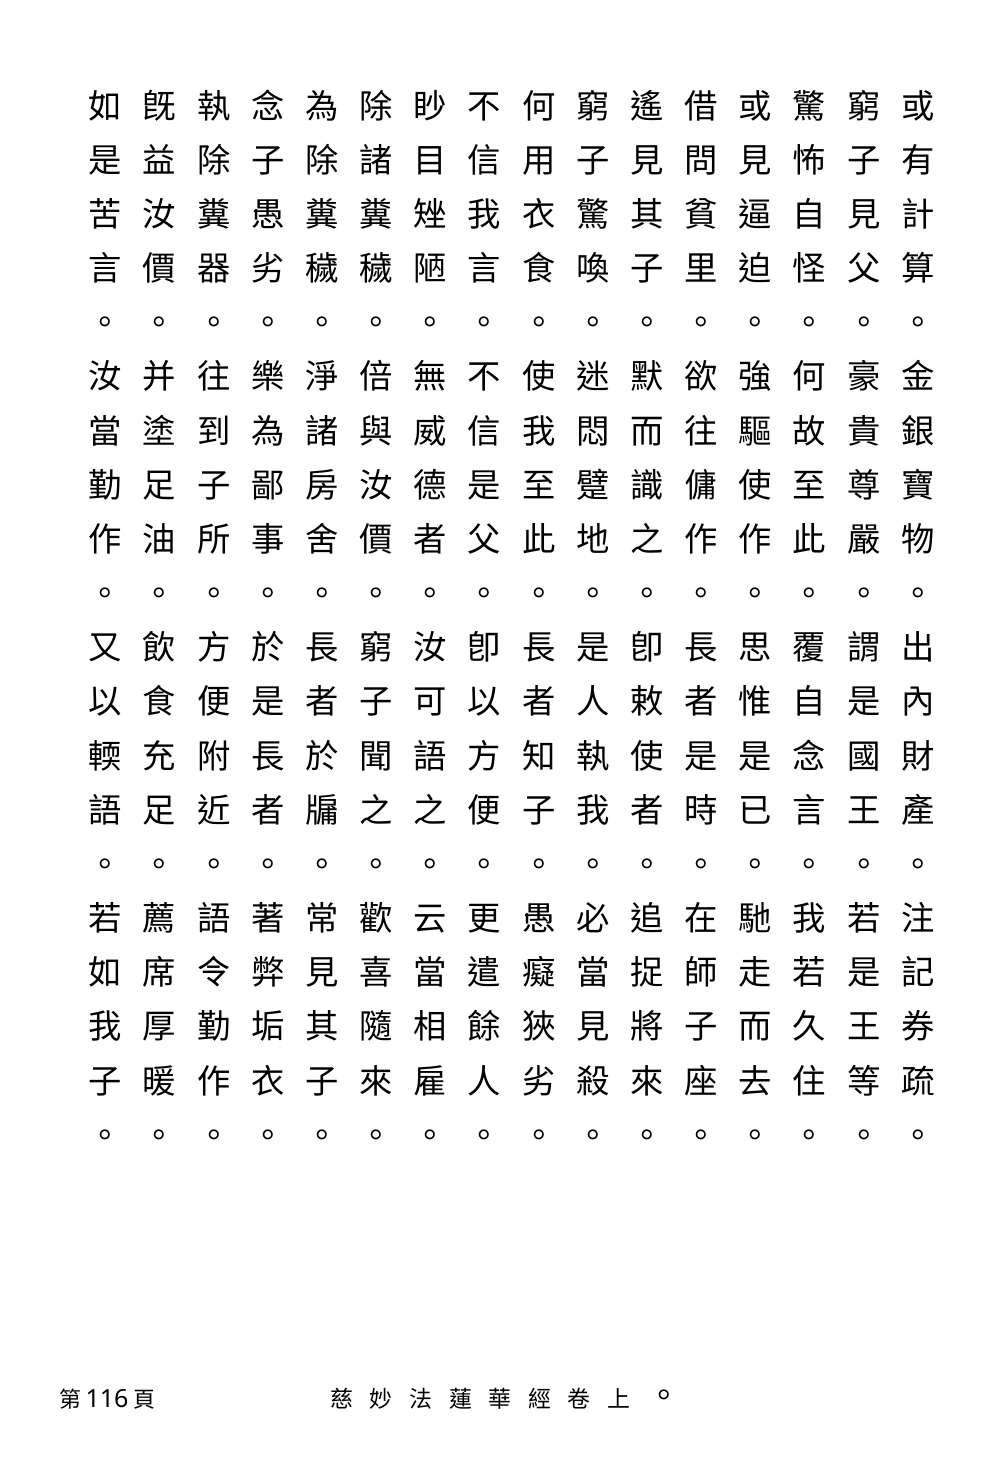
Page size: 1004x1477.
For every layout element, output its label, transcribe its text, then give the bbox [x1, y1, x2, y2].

text 或有計算。金銀寶物。出內財產。注記券疏。 [891, 88, 945, 1363]
text 窮子驚喚。迷悶躄地。是人執我。必當見殺。 [566, 88, 620, 1363]
text 念子愚劣。樂為鄙事。於是長者。著弊垢衣。 [241, 88, 295, 1363]
text 為除糞穢。淨諸房舍。長者於牖。常見其子。 [295, 88, 349, 1363]
text 遙見其子。默而識之。卽敕使者。追捉將來。 [620, 88, 674, 1363]
text 如是苦言。汝當勤作。又以輭語。若如我子。 [78, 88, 132, 1363]
text 執除糞器。往到子所。方便附近。語令勤作。 [187, 88, 241, 1363]
text 除諸糞穢。倍與汝價。窮子聞之。歡喜隨來。 [349, 88, 403, 1363]
text 眇目矬陋。無威德者。汝可語之。云當相雇。 [403, 88, 457, 1363]
text 不信我言。不信是父。卽以方便。更遣餘人。 [457, 88, 512, 1363]
text 或見逼迫。強驅使作。思惟是已。馳走而去。 [728, 88, 782, 1363]
text 借問貧里。欲往傭作。長者是時。在師子座。 [674, 88, 728, 1363]
text 旣益汝價。并塗足油。飲食充足。薦席厚暖。 [132, 88, 187, 1363]
text 窮子見父。豪貴尊嚴。謂是國王。若是王等。 [837, 88, 891, 1363]
text 驚怖自怪。何故至此。覆自念言。我若久住。 [782, 88, 837, 1363]
text 何用衣食。使我至此。長者知子。愚癡狹劣。 [512, 88, 566, 1363]
